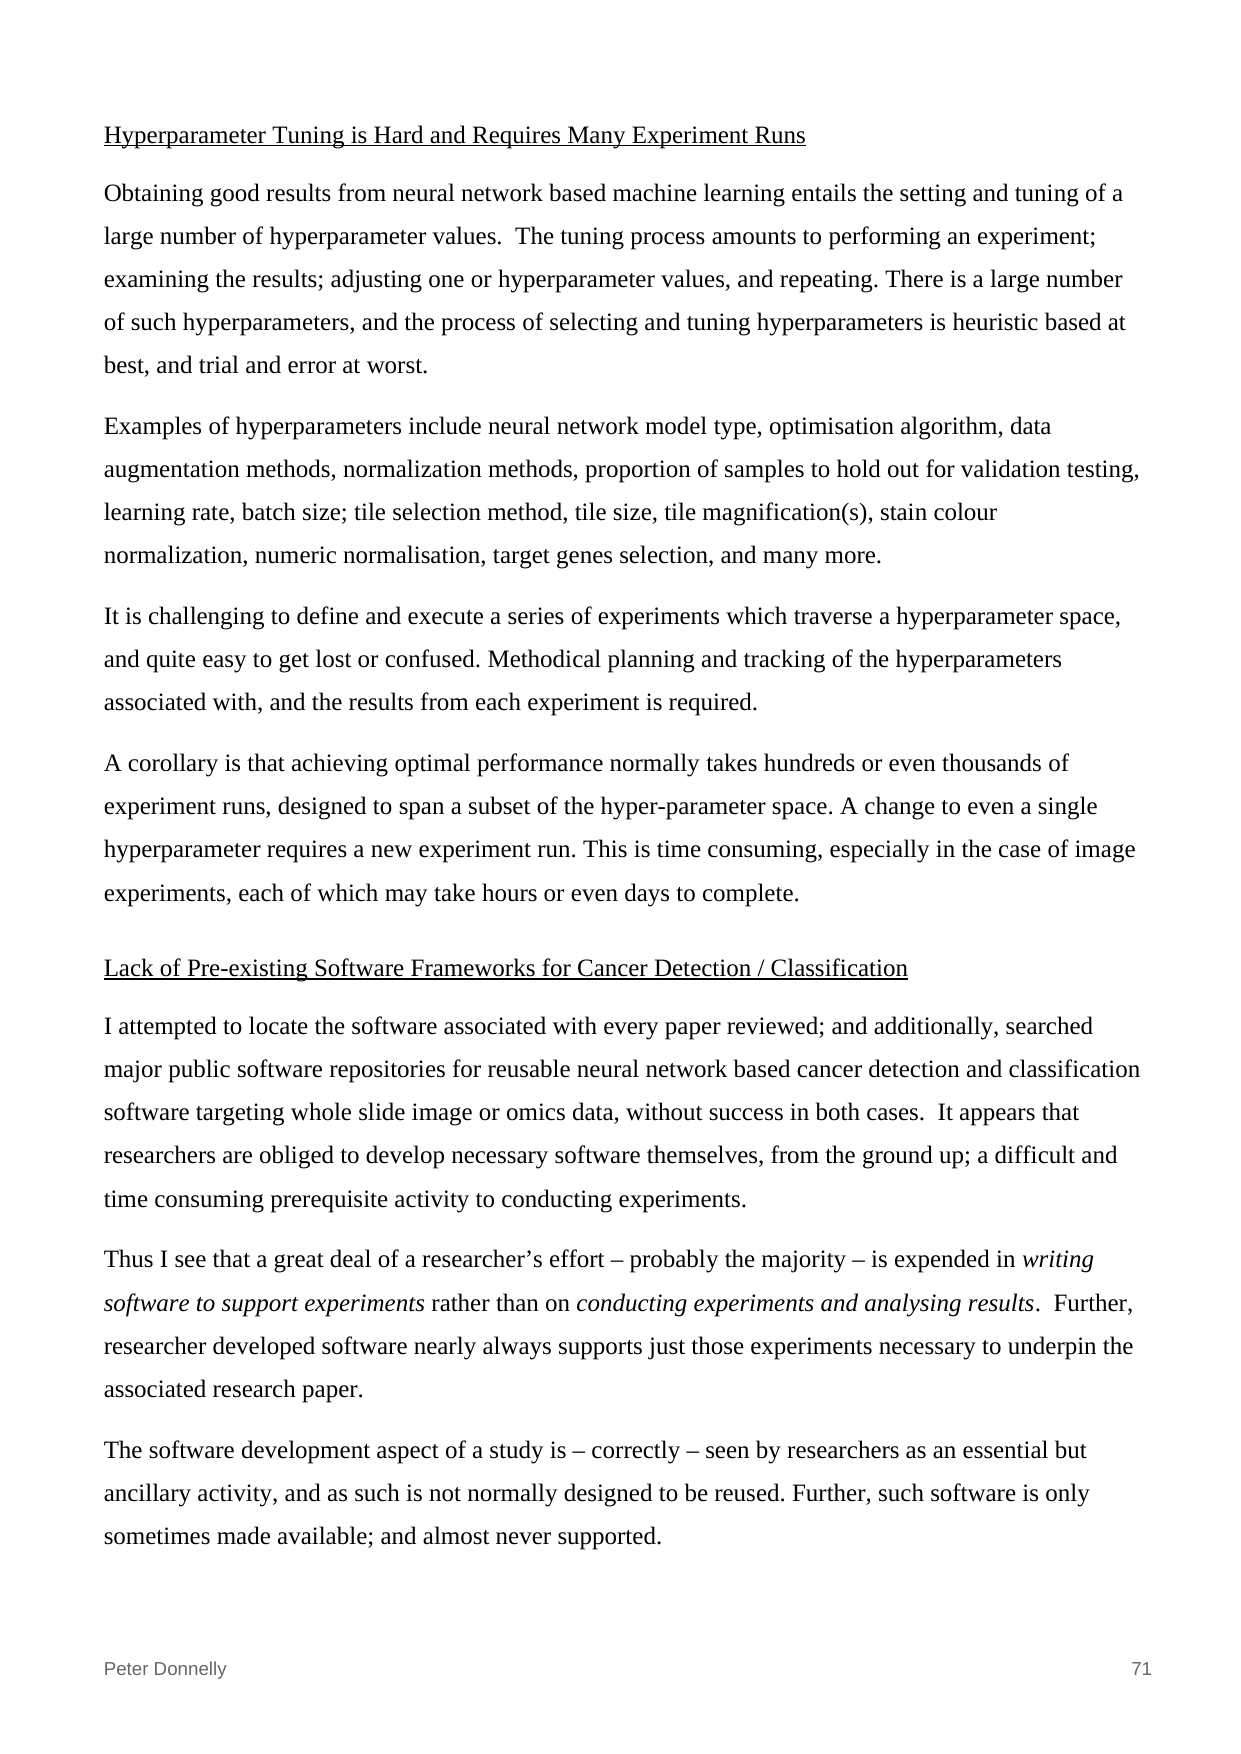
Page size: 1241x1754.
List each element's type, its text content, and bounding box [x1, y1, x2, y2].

text Examples of hyperparameters include neural network model type, optimisation algorithm, data augmentation methods, normalization methods, proportion of samples to hold out for validation testing, learning rate, batch size; tile selection method, tile size, tile magnification(s), stain colour normalization, numeric normalisation, target genes selection, and many more. [103, 411, 1146, 569]
text A corollary is that achieving optimal performance normally takes hundreds or even thousands of experiment runs, designed to span a subset of the hyper-parameter space. A change to even a single hyperparameter requires a new experiment run. This is time consuming, especially in the case of image experiments, each of which may take hours or even days to complete. [103, 748, 1146, 906]
text Thus I see that a great deal of a researcher’s effort – probably the majority – is expended in writing software to support experiments rather than on conducting experiments and analysing results. Further, researcher developed software nearly always supports just those experiments necessary to underpin the associated research paper. [103, 1244, 1146, 1403]
text It is challenging to define and execute a series of experiments which traverse a hyperparameter space, and quite easy to get lost or confused. Methodical planning and tracking of the hyperparameters associated with, and the results from each experiment is required. [103, 601, 1146, 716]
text Lack of Pre-existing Software Frameworks for Cancer Detection / Classification [103, 953, 1146, 982]
text I attempted to locate the software associated with every paper reviewed; and additionally, searched major public software repositories for reusable neural network based cancer detection and classification software targeting whole slide image or omics data, without success in both cases. It appears that researchers are obliged to develop necessary software themselves, from the ground up; a difficult and time consuming prerequisite activity to conducting experiments. [103, 1011, 1146, 1212]
text Obtaining good results from neural network based machine learning entails the setting and tuning of a large number of hyperparameter values. The tuning process amounts to performing an experiment; examining the results; adjusting one or hyperparameter values, and repeating. There is a large number of such hyperparameters, and the process of selecting and tuning hyperparameters is heuristic based at best, and trial and error at worst. [103, 178, 1146, 379]
text Hyperparameter Tuning is Hard and Requires Many Experiment Runs [103, 120, 1146, 148]
text The software development aspect of a study is – correctly – seen by researchers as an essential but ancillary activity, and as such is not normally designed to be reused. Further, such software is only sometimes made available; and almost never supported. [103, 1435, 1146, 1550]
